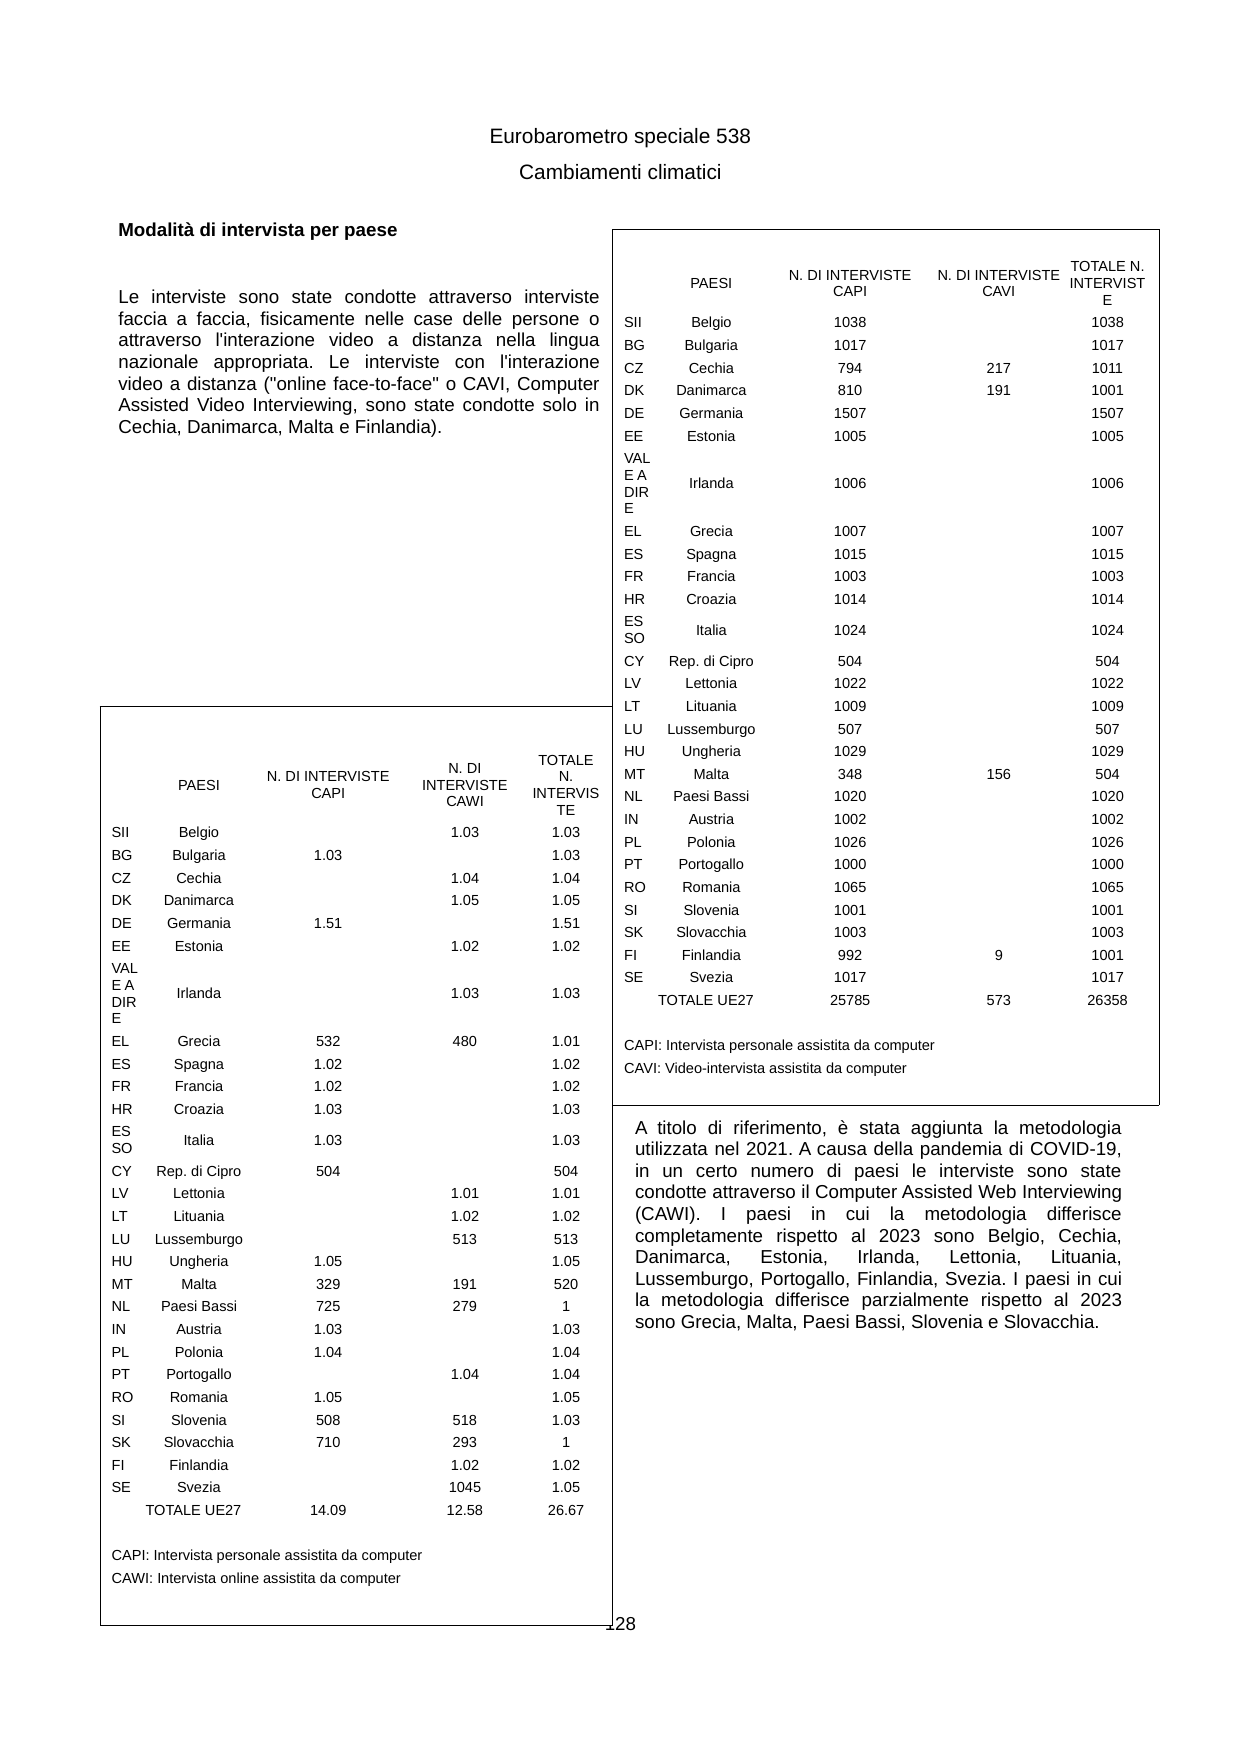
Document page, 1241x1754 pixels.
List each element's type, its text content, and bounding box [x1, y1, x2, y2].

table_cell [933, 853, 1065, 876]
table_cell CAWI: Intervista online assistita da computer [109, 1566, 603, 1589]
table_cell Danimarca [143, 889, 255, 912]
table_cell 293 [401, 1431, 528, 1453]
table_cell 573 [933, 989, 1065, 1011]
table_header TOTALE N. INTERVISTE [529, 748, 603, 821]
table_cell CAVI: Video-intervista assistita da computer [621, 1056, 1150, 1079]
table_cell Cechia [143, 866, 255, 889]
table_cell [109, 1521, 142, 1544]
table_cell CY [621, 650, 655, 672]
table_cell 26358 [1065, 989, 1150, 1011]
table_cell 1015 [1065, 543, 1150, 565]
table_cell 26,67 [529, 1499, 603, 1521]
table_cell 513 [529, 1228, 603, 1250]
table_cell Bulgaria [143, 844, 255, 866]
table_cell Slovenia [143, 1408, 255, 1431]
table_cell [401, 1521, 528, 1544]
table_cell [933, 695, 1065, 717]
table_cell 508 [255, 1408, 401, 1431]
table_cell 1014 [768, 588, 932, 610]
table_cell [401, 1386, 528, 1408]
table_cell 1507 [1065, 402, 1150, 424]
table_header N. DI INTERVISTE CAPI [768, 255, 932, 311]
table_cell Austria [143, 1318, 255, 1340]
table_cell 1,03 [529, 1318, 603, 1340]
table_cell [255, 1182, 401, 1205]
table_cell 1015 [768, 543, 932, 565]
table_cell Finlandia [143, 1454, 255, 1476]
table_cell CAPI: Intervista personale assistita da computer [109, 1544, 603, 1566]
table_cell 1,05 [529, 1386, 603, 1408]
table_cell [109, 1499, 142, 1521]
table_cell 1,51 [255, 912, 401, 934]
table_cell Rep. di Cipro [143, 1160, 255, 1182]
table_cell Italia [655, 610, 767, 649]
table_cell Lituania [143, 1205, 255, 1227]
table_cell Ungheria [655, 740, 767, 763]
table_cell SK [109, 1431, 142, 1453]
table_cell SII [621, 311, 655, 334]
table_cell Danimarca [655, 379, 767, 402]
table_cell Estonia [655, 424, 767, 447]
table_cell 1,02 [401, 1454, 528, 1476]
table_cell [933, 785, 1065, 808]
table_cell 1003 [1065, 921, 1150, 943]
text A titolo di riferimento, è stata aggiunta la metodologia utilizzata nel 2021. A causa della pandemia di COVID-19, in un certo numero di paesi le interviste sono state condotte attraverso il Computer Assisted Web Interviewing (CAWI). I paesi in cui la metodologia differisce completamente rispetto al 2023 sono Belgio, Cechia, Danimarca, Estonia, Irlanda, Lettonia, Lituania, Lussemburgo, Portogallo, Finlandia, Svezia. I paesi in cui la metodologia differisce parzialmente rispetto al 2023 sono Grecia, Malta, Paesi Bassi, Slovenia e Slovacchia. [635, 1106, 1122, 1332]
table_cell 1,01 [529, 1182, 603, 1205]
table_cell FR [109, 1075, 142, 1098]
table_cell [933, 424, 1065, 447]
table_cell SII [109, 821, 142, 844]
table_cell 1065 [1065, 876, 1150, 898]
table_cell [933, 311, 1065, 334]
table_cell 1005 [1065, 424, 1150, 447]
table_cell 1000 [1065, 853, 1150, 876]
table_cell 25785 [768, 989, 932, 1011]
table_cell 1,04 [401, 1363, 528, 1386]
table_cell SI [109, 1408, 142, 1431]
table_cell LV [109, 1182, 142, 1205]
table_cell 1024 [1065, 610, 1150, 649]
table_cell MT [621, 763, 655, 785]
table_header N. DI INTERVISTE CAWI [401, 748, 528, 821]
table_cell 1001 [1065, 944, 1150, 966]
table_cell Portogallo [143, 1363, 255, 1386]
table_cell [933, 921, 1065, 943]
table_cell 1,02 [529, 1454, 603, 1476]
table_cell DK [109, 889, 142, 912]
table_cell [255, 1228, 401, 1250]
table_cell 1,03 [529, 1120, 603, 1159]
table_cell 1,04 [401, 866, 528, 889]
table_cell 1017 [768, 966, 932, 989]
table_cell Paesi Bassi [655, 785, 767, 808]
table_cell IN [109, 1318, 142, 1340]
table_cell 1038 [1065, 311, 1150, 334]
table_cell TOTALE UE27 [655, 989, 767, 1011]
table_cell LU [109, 1228, 142, 1250]
table_cell FR [621, 565, 655, 588]
table_cell 1,51 [529, 912, 603, 934]
table_cell FI [621, 944, 655, 966]
table_cell Svezia [143, 1476, 255, 1499]
table_cell Spagna [655, 543, 767, 565]
table_cell NL [621, 785, 655, 808]
table_cell [401, 1160, 528, 1182]
table_cell 14,09 [255, 1499, 401, 1521]
table_cell 1001 [1065, 898, 1150, 921]
table_cell [933, 402, 1065, 424]
table_cell Lituania [655, 695, 767, 717]
table_cell [255, 821, 401, 844]
table_cell 504 [768, 650, 932, 672]
table_cell Portogallo [655, 853, 767, 876]
table_cell ES [621, 543, 655, 565]
table_cell 1 [529, 1295, 603, 1318]
table_cell SE [621, 966, 655, 989]
table_cell 1,03 [529, 1408, 603, 1431]
table_cell 1,04 [529, 866, 603, 889]
table_cell 1,05 [529, 1476, 603, 1499]
table_cell 1,01 [529, 1030, 603, 1052]
table_cell 12,58 [401, 1499, 528, 1521]
table_cell Austria [655, 808, 767, 830]
table_cell [621, 989, 655, 1011]
table_cell 1,03 [255, 1098, 401, 1120]
table_cell NL [109, 1295, 142, 1318]
table_cell [933, 543, 1065, 565]
table_cell 1,02 [529, 934, 603, 957]
table_cell 1029 [768, 740, 932, 763]
table_cell VALE A DIRE [109, 957, 142, 1030]
table_cell 348 [768, 763, 932, 785]
table_cell 1022 [768, 672, 932, 695]
table_cell IN [621, 808, 655, 830]
table_cell PT [621, 853, 655, 876]
table_cell [933, 672, 1065, 695]
table_cell [143, 1521, 255, 1544]
table_cell 1,03 [401, 821, 528, 844]
table_cell Bulgaria [655, 334, 767, 356]
table_cell MT [109, 1273, 142, 1295]
table_cell [255, 1363, 401, 1386]
table_cell Malta [655, 763, 767, 785]
table_cell 1002 [1065, 808, 1150, 830]
table_cell Lettonia [655, 672, 767, 695]
table_cell Polonia [655, 830, 767, 853]
table_cell ESSO [109, 1120, 142, 1159]
table_header N. DI INTERVISTE CAPI [255, 748, 401, 821]
table_cell 1,02 [401, 1205, 528, 1227]
table_cell 1020 [1065, 785, 1150, 808]
table_cell 1,02 [255, 1075, 401, 1098]
table_cell [933, 966, 1065, 989]
table_cell Polonia [143, 1340, 255, 1363]
table_cell VALE A DIRE [621, 447, 655, 520]
table_cell [401, 1318, 528, 1340]
table_cell 1024 [768, 610, 932, 649]
table_cell [255, 1476, 401, 1499]
table_cell Paesi Bassi [143, 1295, 255, 1318]
table_cell [401, 912, 528, 934]
table_cell Malta [143, 1273, 255, 1295]
text Le interviste sono state condotte attraverso interviste faccia a faccia, fisicamente nelle case delle persone o attraverso l'interazione video a distanza nella lingua nazionale appropriata. Le interviste con l'interazione video a distanza ("online face-to-face" o CAVI, Computer Assisted Video Interviewing, sono state condotte solo in Cechia, Danimarca, Malta e Finlandia). [118, 286, 605, 437]
table_cell [529, 1521, 603, 1544]
table_cell 1,05 [255, 1386, 401, 1408]
table_cell DE [621, 402, 655, 424]
table_cell Rep. di Cipro [655, 650, 767, 672]
table_cell Grecia [655, 520, 767, 542]
table_cell 1,05 [401, 889, 528, 912]
table_cell 794 [768, 356, 932, 379]
table_cell Lussemburgo [143, 1228, 255, 1250]
table_cell [933, 718, 1065, 740]
table_header [621, 255, 655, 311]
table_cell 1009 [1065, 695, 1150, 717]
table_cell 725 [255, 1295, 401, 1318]
table_cell 217 [933, 356, 1065, 379]
table_cell Italia [143, 1120, 255, 1159]
table_cell [401, 844, 528, 866]
table_cell 1,03 [401, 957, 528, 1030]
table_cell Irlanda [655, 447, 767, 520]
table_cell Slovacchia [143, 1431, 255, 1453]
table_cell EE [621, 424, 655, 447]
table_cell 1,02 [529, 1075, 603, 1098]
table_cell DK [621, 379, 655, 402]
table_cell 156 [933, 763, 1065, 785]
table_cell 1006 [1065, 447, 1150, 520]
table_cell [255, 934, 401, 957]
table_cell 279 [401, 1295, 528, 1318]
table_cell EE [109, 934, 142, 957]
table_cell 1045 [401, 1476, 528, 1499]
table_cell 504 [529, 1160, 603, 1182]
table_cell 1,05 [255, 1250, 401, 1273]
table_cell 1026 [1065, 830, 1150, 853]
table_cell [933, 830, 1065, 853]
table_cell [933, 447, 1065, 520]
table_cell Croazia [143, 1098, 255, 1120]
table_cell ESSO [621, 610, 655, 649]
table_cell 1001 [1065, 379, 1150, 402]
table_cell 1,04 [529, 1363, 603, 1386]
table_cell 1017 [768, 334, 932, 356]
table_cell [401, 1120, 528, 1159]
table_cell 810 [768, 379, 932, 402]
table_cell 1,02 [529, 1205, 603, 1227]
table_cell 1003 [768, 921, 932, 943]
table_cell SI [621, 898, 655, 921]
table_cell RO [621, 876, 655, 898]
table_cell 1017 [1065, 334, 1150, 356]
table_cell Estonia [143, 934, 255, 957]
table_cell [933, 588, 1065, 610]
table_cell 1022 [1065, 672, 1150, 695]
table_cell 1007 [768, 520, 932, 542]
table_cell 1,03 [255, 844, 401, 866]
table_cell 504 [1065, 650, 1150, 672]
table_cell 710 [255, 1431, 401, 1453]
table_cell LT [621, 695, 655, 717]
table_cell 1,03 [529, 957, 603, 1030]
table_cell [933, 898, 1065, 921]
table_cell 1005 [768, 424, 932, 447]
table_cell PL [621, 830, 655, 853]
table_cell [255, 1521, 401, 1544]
table_cell Spagna [143, 1053, 255, 1075]
table_cell [255, 957, 401, 1030]
table_cell Francia [655, 565, 767, 588]
table_cell [255, 889, 401, 912]
table_header PAESI [655, 255, 767, 311]
table_cell Lussemburgo [655, 718, 767, 740]
table_cell 507 [1065, 718, 1150, 740]
table_cell [768, 1011, 932, 1034]
table_cell 1,01 [401, 1182, 528, 1205]
table_cell 1,03 [255, 1318, 401, 1340]
table_cell 1002 [768, 808, 932, 830]
table_cell [1065, 1011, 1150, 1034]
table_header N. DI INTERVISTE CAVI [933, 255, 1065, 311]
table_cell 1,02 [529, 1053, 603, 1075]
table_cell SE [109, 1476, 142, 1499]
table_cell [255, 1454, 401, 1476]
table_cell LV [621, 672, 655, 695]
text [613, 230, 1159, 1105]
table_cell EL [621, 520, 655, 542]
table_cell TOTALE UE27 [143, 1499, 255, 1521]
table_cell 1020 [768, 785, 932, 808]
table_cell Svezia [655, 966, 767, 989]
table_header PAESI [143, 748, 255, 821]
table_cell BG [109, 844, 142, 866]
table_cell [401, 1075, 528, 1098]
table_cell 480 [401, 1030, 528, 1052]
table_cell 532 [255, 1030, 401, 1052]
table_cell 1507 [768, 402, 932, 424]
table_cell EL [109, 1030, 142, 1052]
table_cell 191 [401, 1273, 528, 1295]
table_cell RO [109, 1386, 142, 1408]
table_cell Romania [143, 1386, 255, 1408]
table_cell 1,03 [255, 1120, 401, 1159]
table_cell 9 [933, 944, 1065, 966]
table_cell 1,04 [255, 1340, 401, 1363]
table_cell 513 [401, 1228, 528, 1250]
table_cell [655, 1011, 767, 1034]
table_cell [933, 740, 1065, 763]
table_cell Croazia [655, 588, 767, 610]
table_cell [933, 334, 1065, 356]
table_cell 1029 [1065, 740, 1150, 763]
table_cell 1009 [768, 695, 932, 717]
table_cell HU [109, 1250, 142, 1273]
table_cell Belgio [143, 821, 255, 844]
table_cell SK [621, 921, 655, 943]
table_cell 1017 [1065, 966, 1150, 989]
table_cell 507 [768, 718, 932, 740]
table_cell 1 [529, 1431, 603, 1453]
table_cell 1006 [768, 447, 932, 520]
table_cell HU [621, 740, 655, 763]
table_cell 1,04 [529, 1340, 603, 1363]
table_cell Belgio [655, 311, 767, 334]
table_cell 504 [1065, 763, 1150, 785]
table_cell Slovacchia [655, 921, 767, 943]
table_cell Ungheria [143, 1250, 255, 1273]
table_cell 1,03 [529, 844, 603, 866]
table_cell LT [109, 1205, 142, 1227]
table_cell 1,02 [401, 934, 528, 957]
table_cell 1011 [1065, 356, 1150, 379]
table_cell [255, 866, 401, 889]
table_cell BG [621, 334, 655, 356]
table_cell ES [109, 1053, 142, 1075]
table_cell Germania [143, 912, 255, 934]
table_cell Romania [655, 876, 767, 898]
table_cell [933, 808, 1065, 830]
table_cell 329 [255, 1273, 401, 1295]
table_cell [933, 1011, 1065, 1034]
table_header [109, 748, 142, 821]
table_cell CY [109, 1160, 142, 1182]
table_cell 1,05 [529, 1250, 603, 1273]
table_cell [621, 1011, 655, 1034]
table_cell Cechia [655, 356, 767, 379]
table_cell 1000 [768, 853, 932, 876]
table_cell 191 [933, 379, 1065, 402]
table_cell 1038 [768, 311, 932, 334]
table_cell 1065 [768, 876, 932, 898]
table_cell Lettonia [143, 1182, 255, 1205]
table_cell Germania [655, 402, 767, 424]
table_cell PT [109, 1363, 142, 1386]
table_cell 504 [255, 1160, 401, 1182]
table_cell DE [109, 912, 142, 934]
table_cell [255, 1205, 401, 1227]
table_cell 1,03 [529, 821, 603, 844]
table_cell [933, 520, 1065, 542]
table_cell [401, 1250, 528, 1273]
table_cell [401, 1053, 528, 1075]
table_cell [933, 876, 1065, 898]
table_cell 1007 [1065, 520, 1150, 542]
table_cell PL [109, 1340, 142, 1363]
table_cell HR [109, 1098, 142, 1120]
table_cell [401, 1340, 528, 1363]
table_cell 1001 [768, 898, 932, 921]
table_cell Francia [143, 1075, 255, 1098]
table_cell FI [109, 1454, 142, 1476]
table_cell HR [621, 588, 655, 610]
table_cell 518 [401, 1408, 528, 1431]
table_cell Grecia [143, 1030, 255, 1052]
table_header TOTALE N. INTERVISTE [1065, 255, 1150, 311]
table_cell [933, 565, 1065, 588]
table_cell [933, 610, 1065, 649]
table_cell Finlandia [655, 944, 767, 966]
table_cell [933, 650, 1065, 672]
table_cell 520 [529, 1273, 603, 1295]
table_cell CZ [621, 356, 655, 379]
table_cell 1003 [768, 565, 932, 588]
table_cell CZ [109, 866, 142, 889]
table_cell 1,02 [255, 1053, 401, 1075]
table_cell CAPI: Intervista personale assistita da computer [621, 1034, 1150, 1056]
table_cell 992 [768, 944, 932, 966]
table_cell Slovenia [655, 898, 767, 921]
text Modalità di intervista per paese [118, 219, 605, 241]
table_cell 1,03 [529, 1098, 603, 1120]
table_cell [401, 1098, 528, 1120]
table_cell 1014 [1065, 588, 1150, 610]
table_cell Irlanda [143, 957, 255, 1030]
table_cell LU [621, 718, 655, 740]
table_cell 1,05 [529, 889, 603, 912]
table_cell 1003 [1065, 565, 1150, 588]
table_cell 1026 [768, 830, 932, 853]
